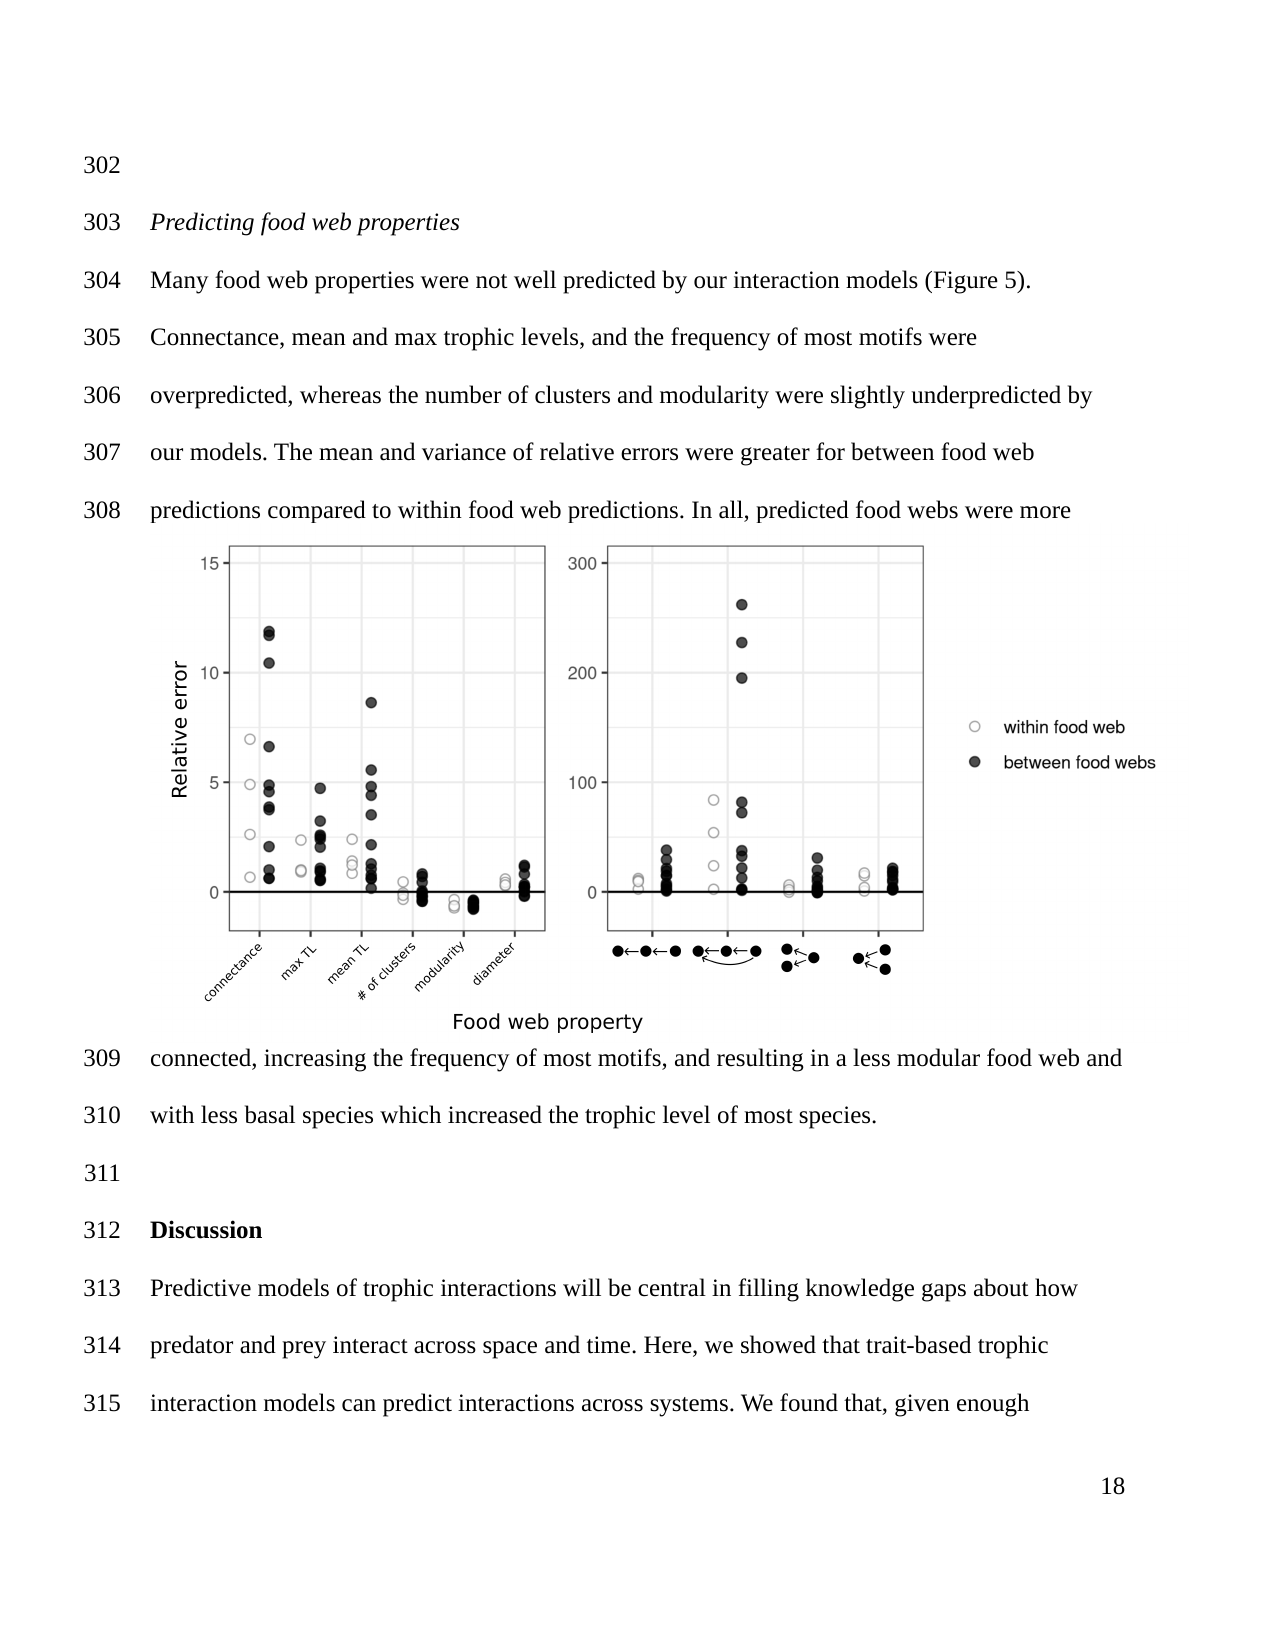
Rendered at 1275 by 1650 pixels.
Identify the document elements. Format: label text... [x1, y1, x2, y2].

picture [150, 523, 1189, 1043]
text Discussion [150, 1215, 1125, 1244]
text connected, increasing the frequency of most motifs, and resulting in a less modular food web and with less basal species which increased the trophic level of most species. [150, 1043, 1125, 1129]
text Predicting food web properties [150, 207, 1125, 236]
text Many food web properties were not well predicted by our interaction models (Figure 5). Connectance, mean and max trophic levels, and the frequency of most motifs were overpredicted, whereas the number of clusters and modularity were slightly underpredicted by our models. The mean and variance of relative errors were greater for between food web predictions compared to within food web predictions. In all, predicted food webs were more [150, 265, 1125, 523]
text Predictive models of trophic interactions will be central in filling knowledge gaps about how predator and prey interact across space and time. Here, we showed that trait-based trophic interaction models can predict interactions across systems. We found that, given enough [150, 1273, 1125, 1417]
